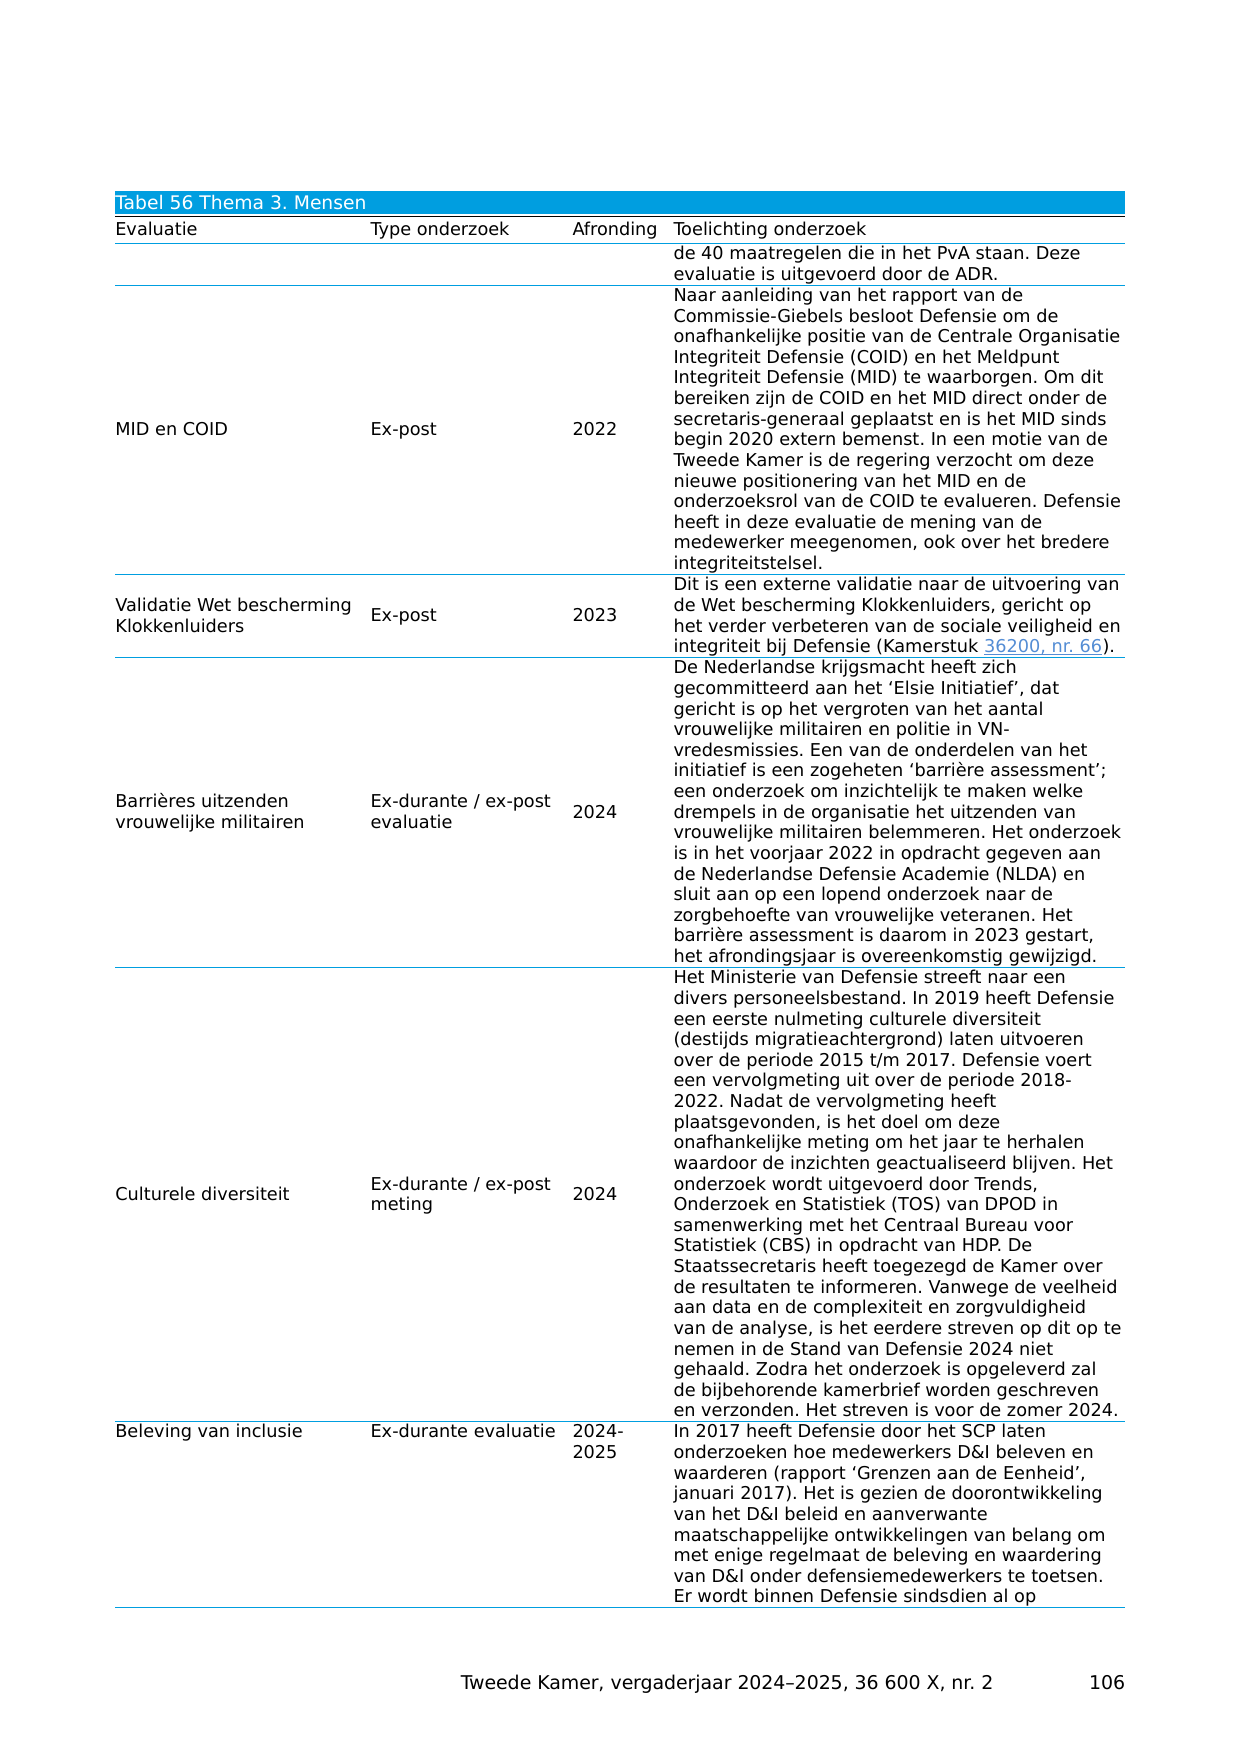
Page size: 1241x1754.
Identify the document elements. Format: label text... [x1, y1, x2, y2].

table_cell Beleving van inclusie [115, 1422, 367, 1607]
table_cell Type onderzoek [368, 217, 569, 243]
table_cell 2022 [569, 286, 670, 574]
table_cell MID en COID [115, 286, 367, 574]
table_cell [368, 244, 569, 284]
table_cell Het Ministerie van Defensie streeft naar een divers personeelsbestand. In 2019 heeft Defensie een eerste nulmeting culturele diversiteit (destijds migratieachtergrond) laten uitvoeren over de periode 2015 t/m 2017. Defensie voert een vervolgmeting uit over de periode 2018-2022. Nadat de vervolgmeting heeft plaatsgevonden, is het doel om deze onafhankelijke meting om het jaar te herhalen waardoor de inzichten geactualiseerd blijven. Het onderzoek wordt uitgevoerd door Trends, Onderzoek en Statistiek (TOS) van DPOD in samenwerking met het Centraal Bureau voor Statistiek (CBS) in opdracht van HDP. De Staatssecretaris heeft toegezegd de Kamer over de resultaten te informeren. Vanwege de veelheid aan data en de complexiteit en zorgvuldigheid van de analyse, is het eerdere streven op dit op te nemen in de Stand van Defensie 2024 niet gehaald. Zodra het onderzoek is opgeleverd zal de bijbehorende kamerbrief worden geschreven en verzonden. Het streven is voor de zomer 2024. [670, 968, 1125, 1421]
table_cell de 40 maatregelen die in het PvA staan. Deze evaluatie is uitgevoerd door de ADR. [670, 244, 1125, 284]
table_cell 2023 [569, 575, 670, 657]
table_cell Naar aanleiding van het rapport van de Commissie-Giebels besloot Defensie om de onafhankelijke positie van de Centrale Organisatie Integriteit Defensie (COID) en het Meldpunt Integriteit Defensie (MID) te waarborgen. Om dit bereiken zijn de COID en het MID direct onder de secretaris-generaal geplaatst en is het MID sinds begin 2020 extern bemenst. In een motie van de Tweede Kamer is de regering verzocht om deze nieuwe positionering van het MID en de onderzoeksrol van de COID te evalueren. Defensie heeft in deze evaluatie de mening van de medewerker meegenomen, ook over het bredere integriteitstelsel. [670, 286, 1125, 574]
table_cell [569, 244, 670, 284]
table_cell Ex-post [368, 575, 569, 657]
table_cell Ex-durante / ex-post meting [368, 968, 569, 1421]
table_cell Barrières uitzenden vrouwelijke militairen [115, 658, 367, 967]
table_cell In 2017 heeft Defensie door het SCP laten onderzoeken hoe medewerkers D&I beleven en waarderen (rapport ‘Grenzen aan de Eenheid’, januari 2017). Het is gezien de doorontwikkeling van het D&I beleid en aanverwante maatschappelijke ontwikkelingen van belang om met enige regelmaat de beleving en waardering van D&I onder defensiemedewerkers te toetsen. Er wordt binnen Defensie sindsdien al op [670, 1422, 1125, 1607]
table_cell 2024-2025 [569, 1422, 670, 1607]
table_cell Ex-durante / ex-post evaluatie [368, 658, 569, 967]
table_cell Validatie Wet bescherming Klokkenluiders [115, 575, 367, 657]
table_cell Ex-post [368, 286, 569, 574]
table_cell 2024 [569, 968, 670, 1421]
table_cell Culturele diversiteit [115, 968, 367, 1421]
table_cell Afronding [569, 217, 670, 243]
table_cell Ex-durante evaluatie [368, 1422, 569, 1607]
table_cell 2024 [569, 658, 670, 967]
table_cell Dit is een externe validatie naar de uitvoering van de Wet bescherming Klokkenluiders, gericht op het verder verbeteren van de sociale veiligheid en integriteit bij Defensie (Kamerstuk 36200, nr. 66). [670, 575, 1125, 657]
table_cell De Nederlandse krijgsmacht heeft zich gecommitteerd aan het ‘Elsie Initiatief’, dat gericht is op het vergroten van het aantal vrouwelijke militairen en politie in VN-vredesmissies. Een van de onderdelen van het initiatief is een zogeheten ‘barrière assessment’; een onderzoek om inzichtelijk te maken welke drempels in de organisatie het uitzenden van vrouwelijke militairen belemmeren. Het onderzoek is in het voorjaar 2022 in opdracht gegeven aan de Nederlandse Defensie Academie (NLDA) en sluit aan op een lopend onderzoek naar de zorgbehoefte van vrouwelijke veteranen. Het barrière assessment is daarom in 2023 gestart, het afrondingsjaar is overeenkomstig gewijzigd. [670, 658, 1125, 967]
table_cell [115, 244, 367, 284]
table_cell Toelichting onderzoek [670, 217, 1125, 243]
table_cell Evaluatie [115, 217, 367, 243]
